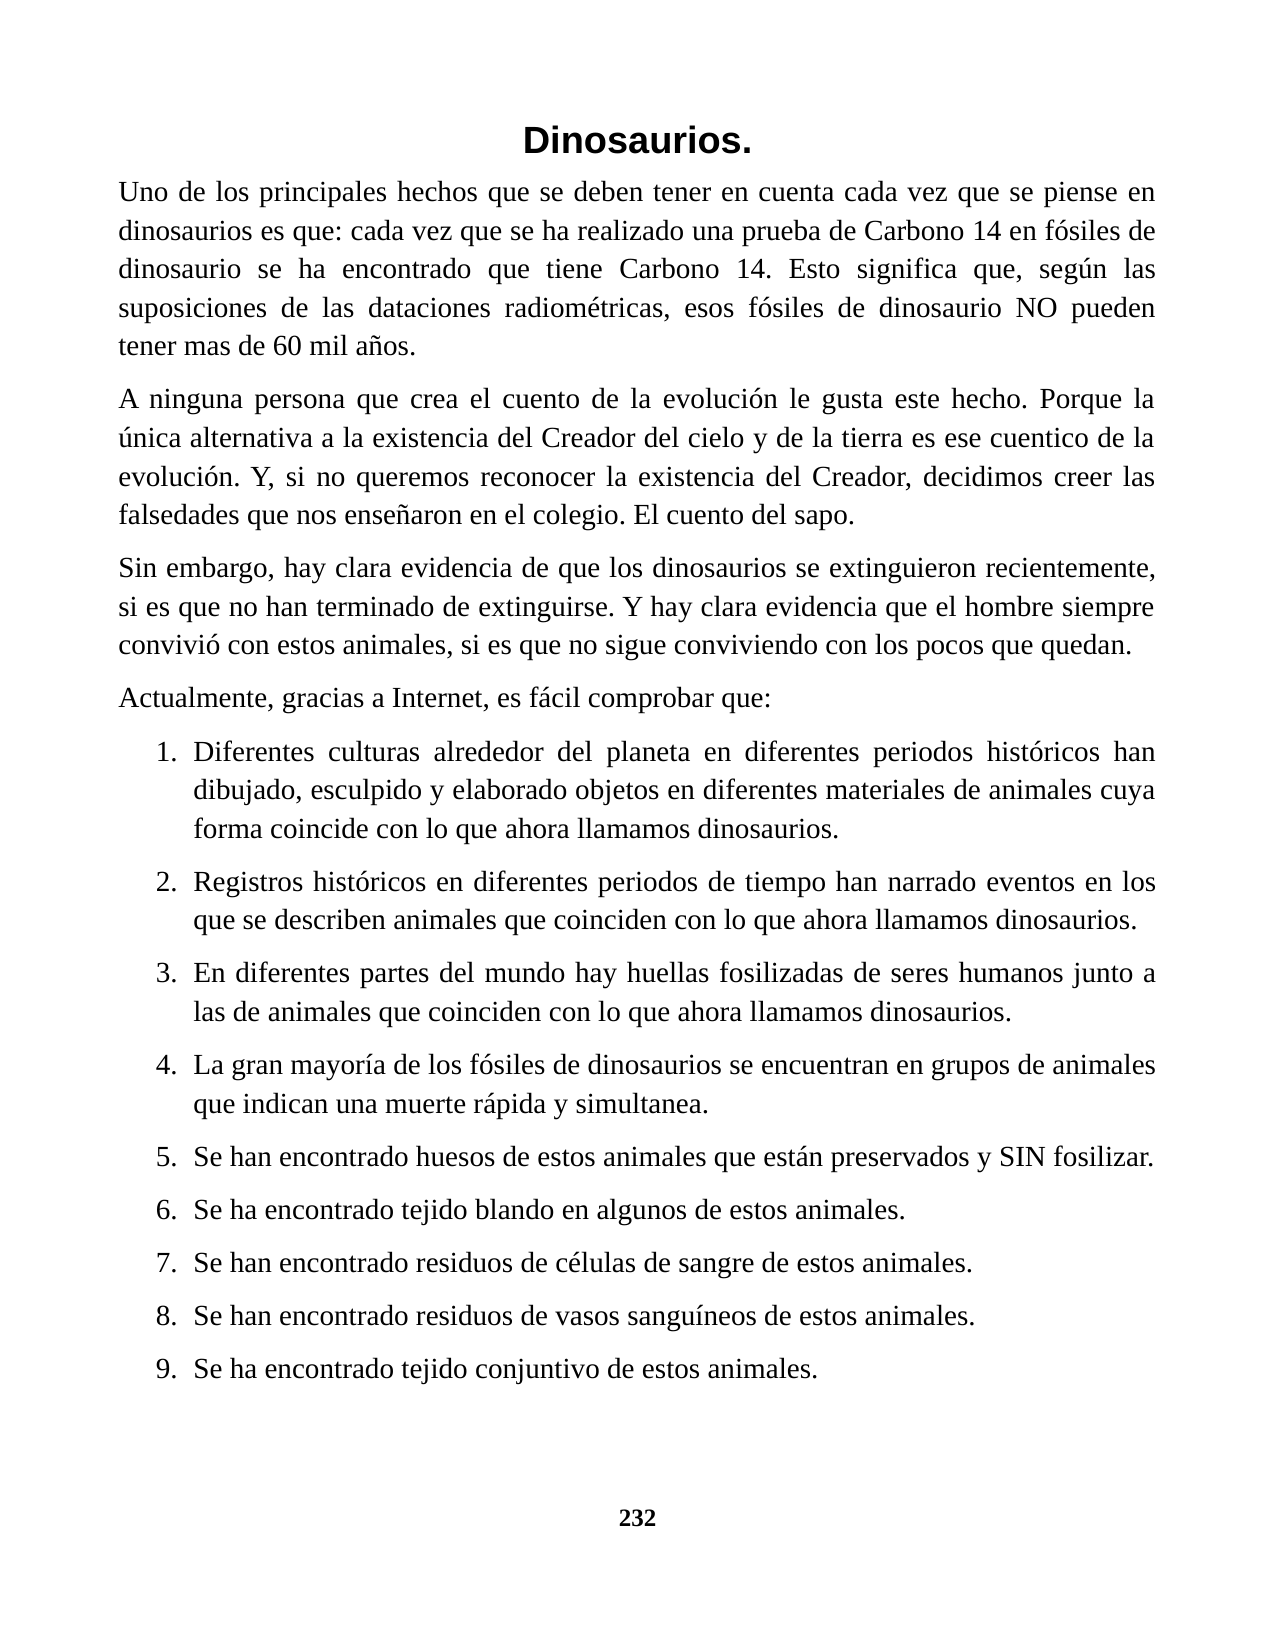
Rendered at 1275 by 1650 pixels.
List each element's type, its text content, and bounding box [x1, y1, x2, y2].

list La gran mayoría de los fósiles de dinosaurios se encuentran en grupos de animales que indican una muerte rápida y simultanea. [156, 1047, 1157, 1119]
text Actualmente, gracias a Internet, es fácil comprobar que: [118, 681, 1157, 714]
text Sin embargo, hay clara evidencia de que los dinosaurios se extinguieron recientemente, si es que no han terminado de extinguirse. Y hay clara evidencia que el hombre siempre convivió con estos animales, si es que no sigue conviviendo con los pocos que quedan. [118, 550, 1157, 661]
list Diferentes culturas alrededor del planeta en diferentes periodos históricos han dibujado, esculpido y elaborado objetos en diferentes materiales de animales cuya forma coincide con lo que ahora llamamos dinosaurios. [156, 734, 1157, 844]
list Se ha encontrado tejido blando en algunos de estos animales. [156, 1192, 1157, 1226]
text A ninguna persona que crea el cuento de la evolución le gusta este hecho. Porque la única alternativa a la existencia del Creador del cielo y de la tierra es ese cuentico de la evolución. Y, si no queremos reconocer la existencia del Creador, decidimos creer las falsedades que nos enseñaron en el colegio. El cuento del sapo. [118, 382, 1157, 531]
list Registros históricos en diferentes periodos de tiempo han narrado eventos en los que se describen animales que coinciden con lo que ahora llamamos dinosaurios. [156, 864, 1157, 936]
list Se han encontrado huesos de estos animales que están preservados y SIN fosilizar. [156, 1139, 1157, 1172]
list Se han encontrado residuos de vasos sanguíneos de estos animales. [156, 1298, 1157, 1332]
text Uno de los principales hechos que se deben tener en cuenta cada vez que se piense en dinosaurios es que: cada vez que se ha realizado una prueba de Carbono 14 en fósiles de dinosaurio se ha encontrado que tiene Carbono 14. Esto significa que, según las suposiciones de las dataciones radiométricas, esos fósiles de dinosaurio NO pueden tener mas de 60 mil años. [118, 174, 1157, 362]
list Se han encontrado residuos de células de sangre de estos animales. [156, 1245, 1157, 1279]
list En diferentes partes del mundo hay huellas fosilizadas de seres humanos junto a las de animales que coinciden con lo que ahora llamamos dinosaurios. [156, 956, 1157, 1028]
list Se ha encontrado tejido conjuntivo de estos animales. [156, 1351, 1157, 1385]
subtitle Dinosaurios. [118, 118, 1157, 162]
